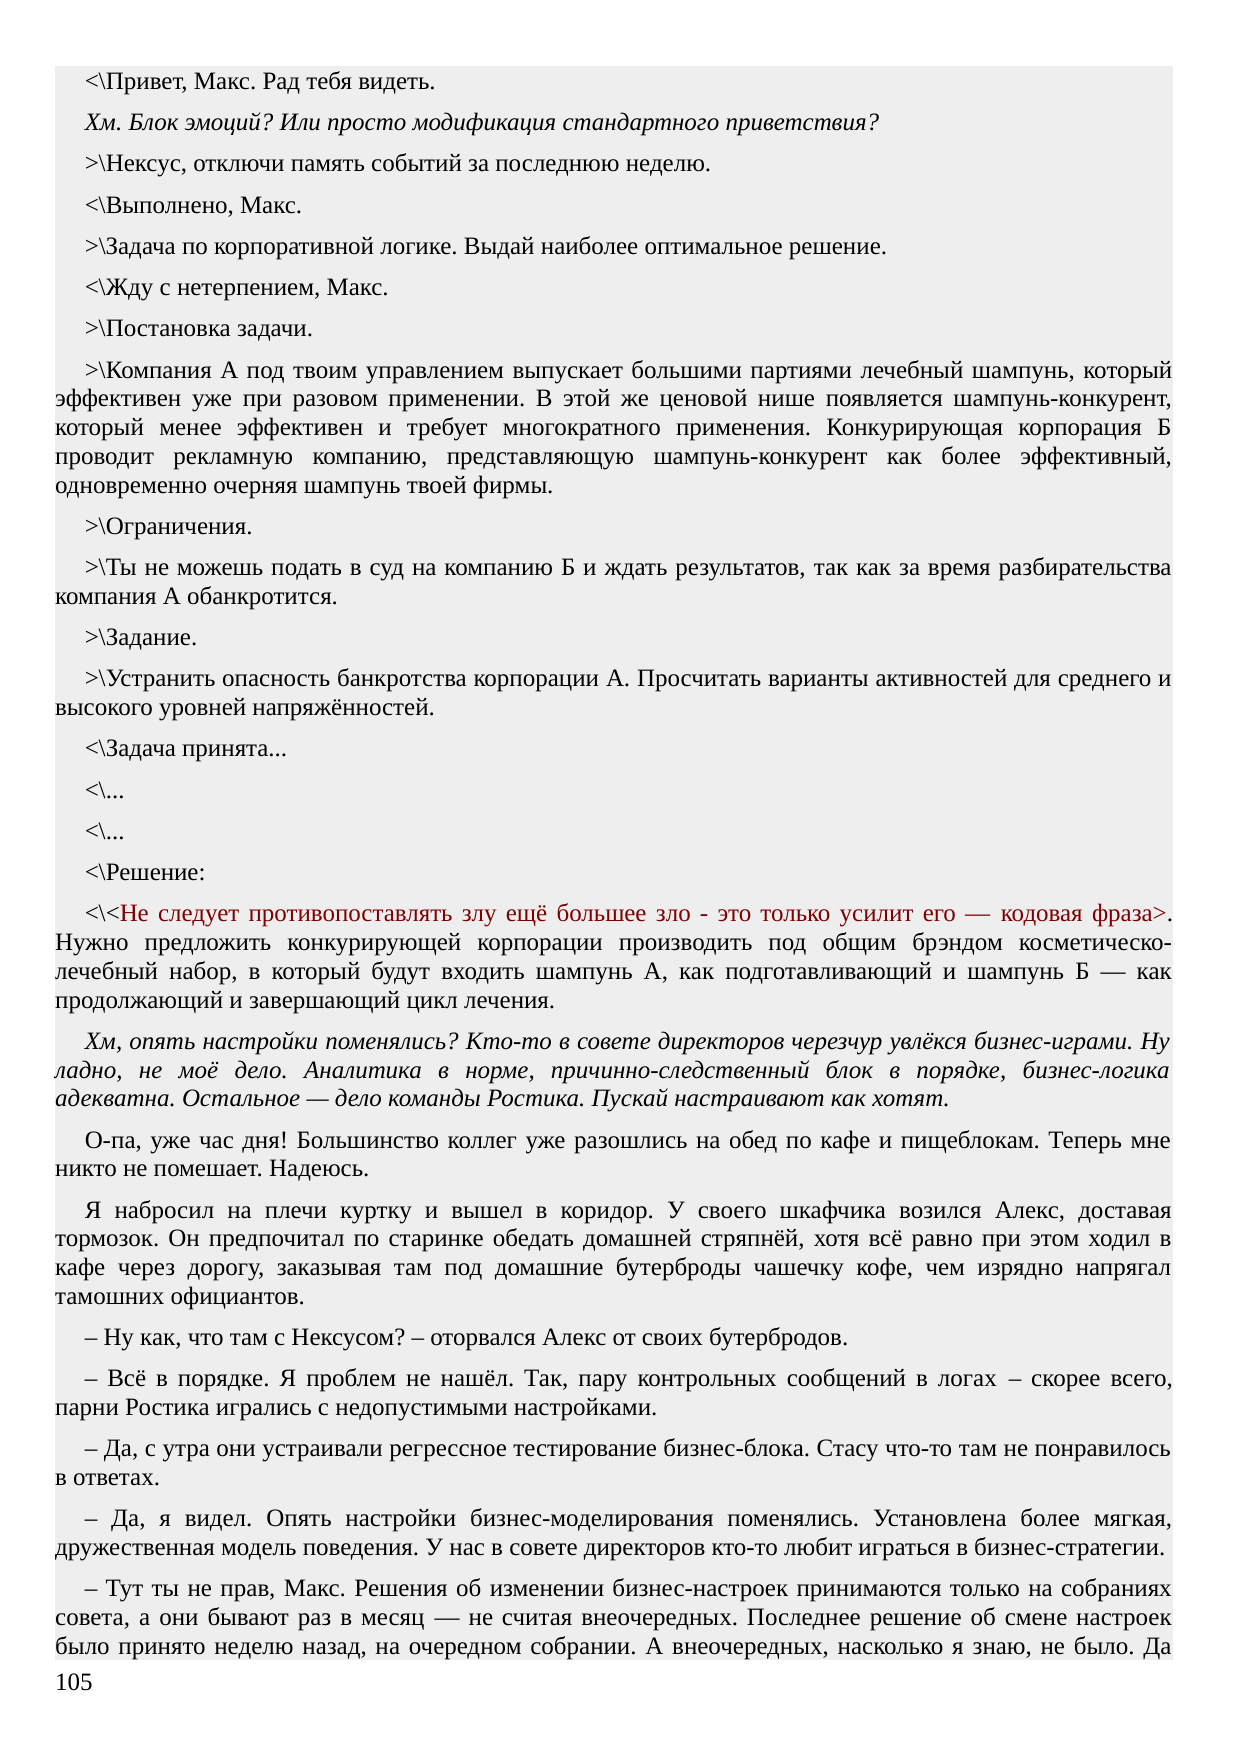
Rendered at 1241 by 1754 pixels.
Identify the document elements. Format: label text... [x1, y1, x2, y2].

text – Всё в порядке. Я проблем не нашёл. Так, пару контрольных сообщений в логах – скорее всего, парни Ростика игрались с недопустимыми настройками. [55, 1363, 1173, 1421]
text <\Задача принята... [55, 733, 1173, 762]
text <\... [55, 816, 1173, 845]
text >\Ты не можешь подать в суд на компанию Б и ждать результатов, так как за время разбирательства компания А обанкротится. [55, 552, 1173, 610]
text >\Нексус, отключи память событий за последнюю неделю. [55, 148, 1173, 177]
text <\<Не следует противопоставлять злу ещё большее зло - это только усилит его — кодовая фраза>. Нужно предложить конкурирующей корпорации производить под общим брэндом косметическо-лечебный набор, в который будут входить шампунь А, как подготавливающий и шампунь Б — как продолжающий и завершающий цикл лечения. [55, 898, 1173, 1013]
text – Да, я видел. Опять настройки бизнес-моделирования поменялись. Установлена более мягкая, дружественная модель поведения. У нас в совете директоров кто-то любит играться в бизнес-стратегии. [55, 1503, 1173, 1561]
text Я набросил на плечи куртку и вышел в коридор. У своего шкафчика возился Алекс, доставая тормозок. Он предпочитал по старинке обедать домашней стряпнёй, хотя всё равно при этом ходил в кафе через дорогу, заказывая там под домашние бутерброды чашечку кофе, чем изрядно напрягал тамошних официантов. [55, 1195, 1173, 1310]
text >\Устранить опасность банкротства корпорации А. Просчитать варианты активностей для среднего и высокого уровней напряжённостей. [55, 663, 1173, 721]
text – Да, с утра они устраивали регрессное тестирование бизнес-блока. Стасу что-то там не понравилось в ответах. [55, 1433, 1173, 1491]
text >\Ограничения. [55, 511, 1173, 540]
text >\Постановка задачи. [55, 313, 1173, 342]
text Хм. Блок эмоций? Или просто модификация стандартного приветствия? [55, 107, 1173, 136]
text – Тут ты не прав, Макс. Решения об изменении бизнес-настроек принимаются только на собраниях совета, а они бывают раз в месяц — не считая внеочередных. Последнее решение об смене настроек было принято неделю назад, на очередном собрании. А внеочередных, насколько я знаю, не было. Да [55, 1573, 1173, 1660]
text <\Жду с нетерпением, Макс. [55, 272, 1173, 301]
text <\... [55, 775, 1173, 803]
text >\Задание. [55, 622, 1173, 651]
text О-па, уже час дня! Большинство коллег уже разошлись на обед по кафе и пищеблокам. Теперь мне никто не помешает. Надеюсь. [55, 1125, 1173, 1182]
text >\Задача по корпоративной логике. Выдай наиболее оптимальное решение. [55, 231, 1173, 260]
text <\Привет, Макс. Рад тебя видеть. [55, 66, 1173, 95]
text >\Компания А под твоим управлением выпускает большими партиями лечебный шампунь, который эффективен уже при разовом применении. В этой же ценовой нише появляется шампунь-конкурент, который менее эффективен и требует многократного применения. Конкурирующая корпорация Б проводит рекламную компанию, представляющую шампунь-конкурент как более эффективный, одновременно очерняя шампунь твоей фирмы. [55, 355, 1173, 498]
text – Ну как, что там с Нексусом? – оторвался Алекс от своих бутербродов. [55, 1322, 1173, 1351]
text Хм, опять настройки поменялись? Кто-то в совете директоров черезчур увлёкся бизнес-играми. Ну ладно, не моё дело. Аналитика в норме, причинно-следственный блок в порядке, бизнес-логика адекватна. Остальное — дело команды Ростика. Пускай настраивают как хотят. [55, 1026, 1173, 1112]
text <\Решение: [55, 857, 1173, 886]
text <\Выполнено, Макс. [55, 190, 1173, 218]
